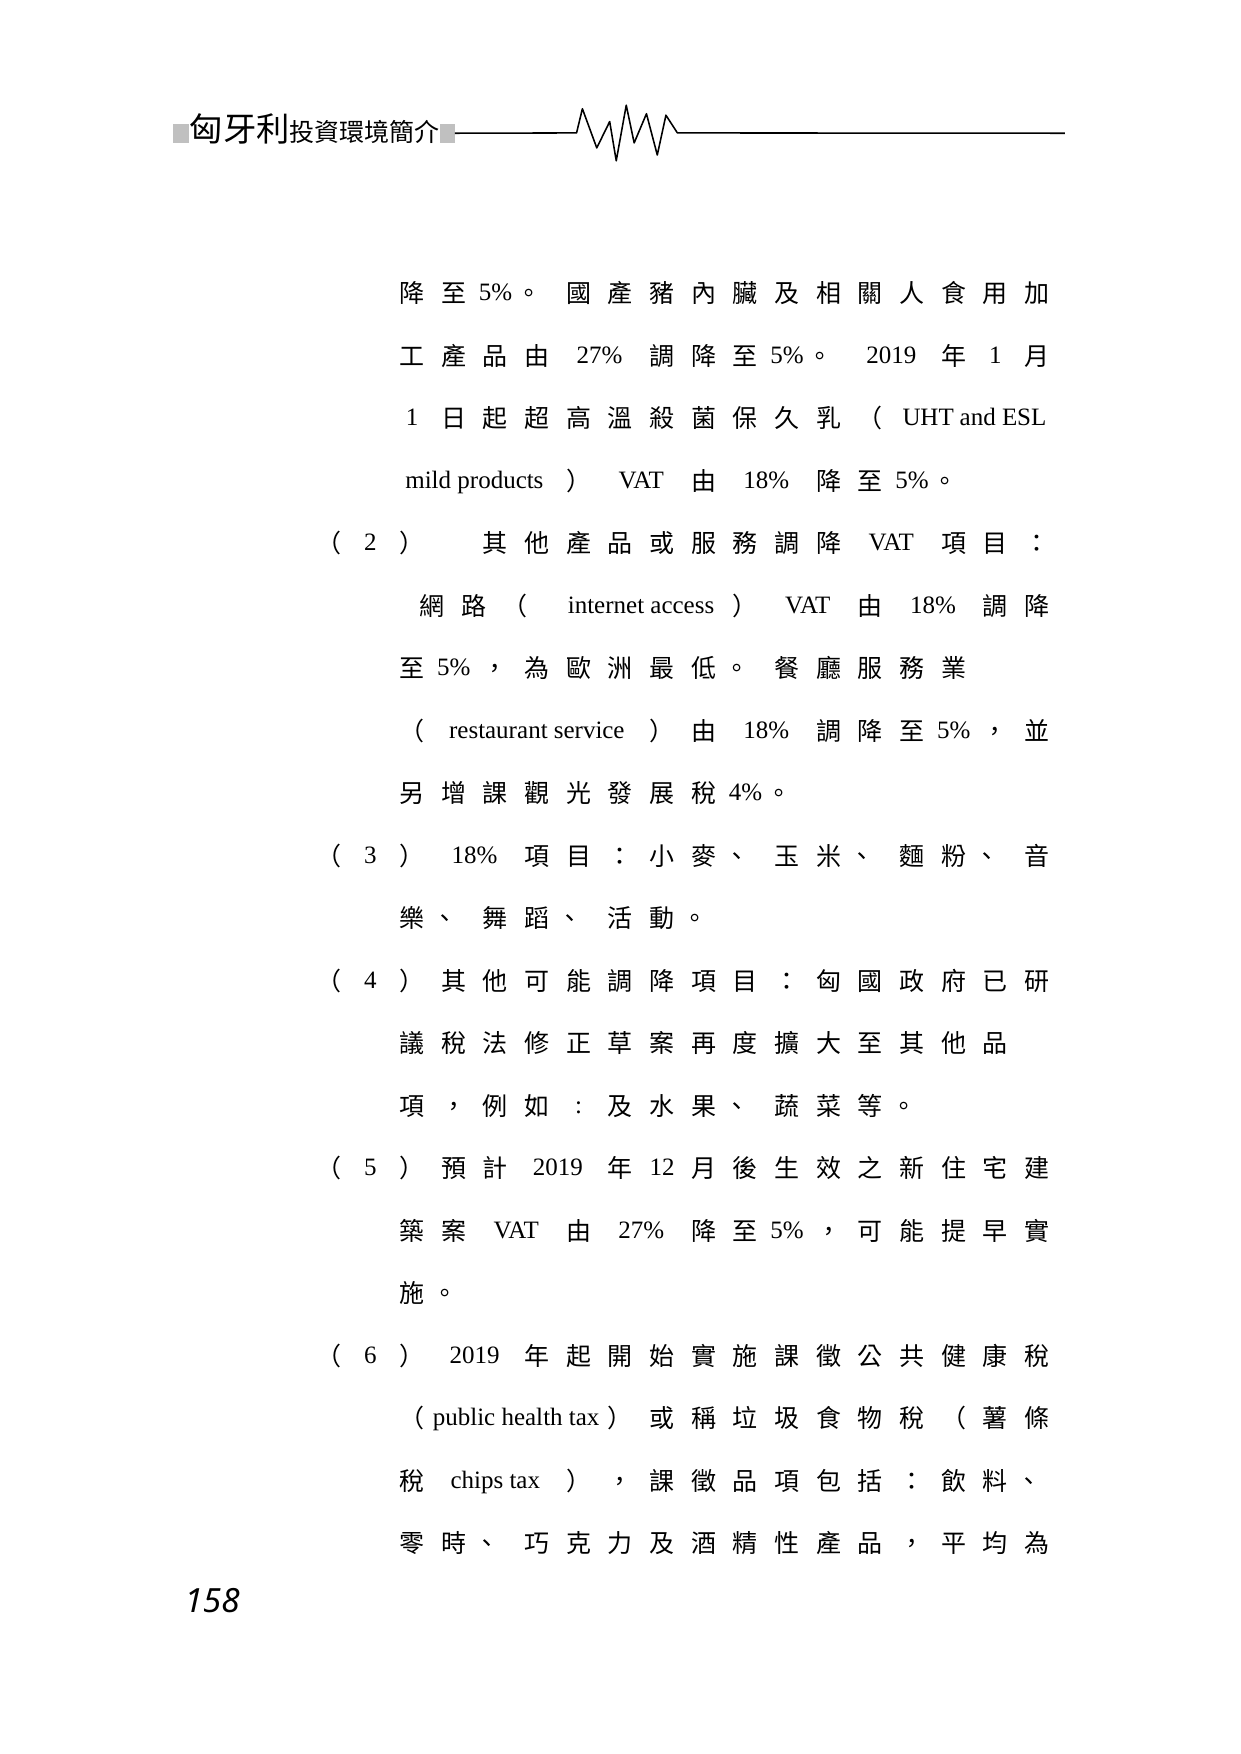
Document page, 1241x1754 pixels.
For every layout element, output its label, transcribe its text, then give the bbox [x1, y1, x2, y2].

text （5）預計2019年12月後生效之新住宅建築案VAT由27%降至5%，可能提早實施。 [306, 1125, 1058, 1313]
text （3）18%項目：小麥、玉米、麵粉、音樂、舞蹈、活動。 [306, 813, 1058, 938]
text （6）2019年起開始實施課徵公共健康稅（public health tax）或稱垃圾食物稅（薯條稅chips tax），課徵品項包括：飲料、零時、巧克力及酒精性產品，平均為 [306, 1313, 1058, 1563]
text （2） 其他產品或服務調降VAT項目： 網路（internet access）VAT由18%調降至5%，為歐洲最低。餐廳服務業（restaurant service）由18%調降至5%，並另增課觀光發展稅4%。 [306, 500, 1058, 813]
text 降至5%。國產豬內臟及相關人食用加工產品由27%調降至5%。2019年1月1日起超高溫殺菌保久乳（UHT and ESL mild products）VAT由18%降至5%。 [306, 250, 1058, 500]
text （4）其他可能調降項目：匈國政府已研議稅法修正草案再度擴大至其他品項，例如:及水果、蔬菜等。 [306, 938, 1058, 1125]
